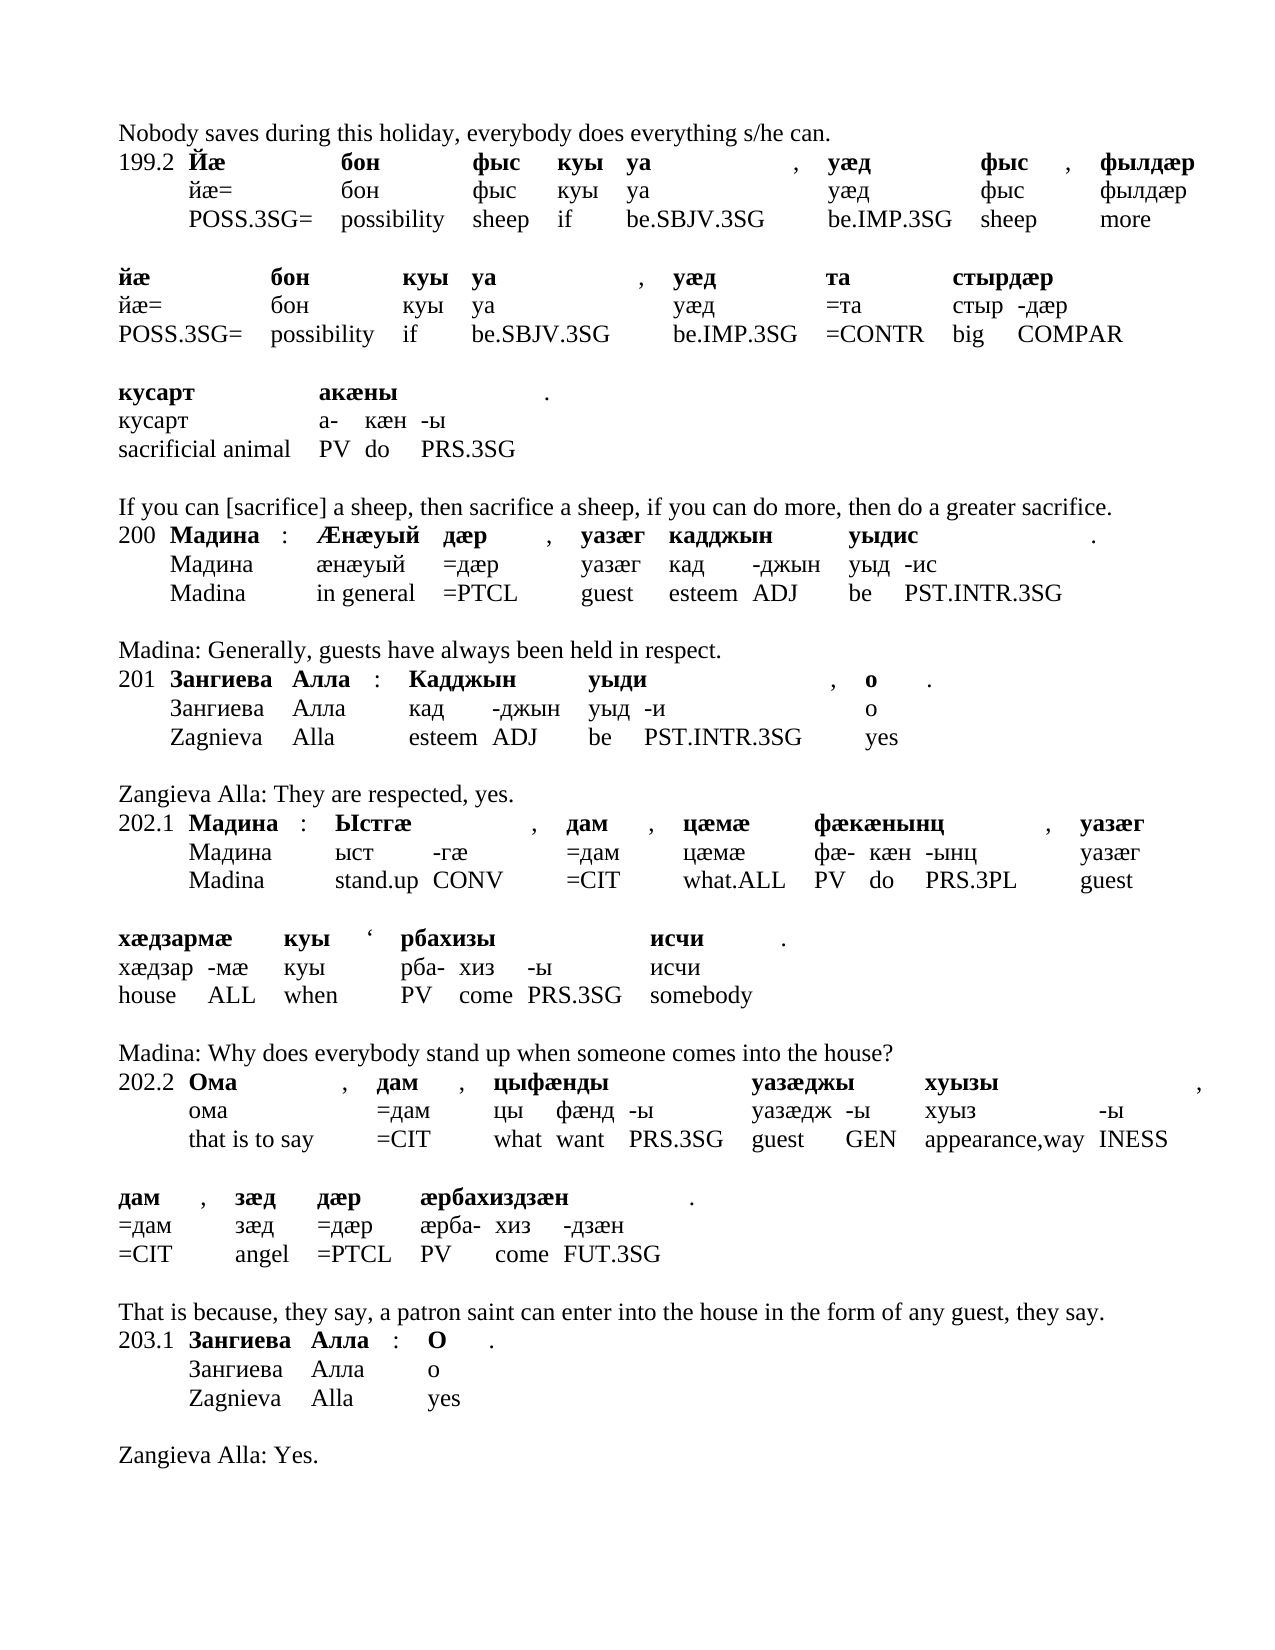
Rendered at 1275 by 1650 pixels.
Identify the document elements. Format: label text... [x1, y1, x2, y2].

text стыр [952, 291, 1004, 319]
text PV [814, 866, 855, 894]
text фыс [980, 147, 1051, 176]
text when [284, 981, 338, 1009]
text yes [865, 722, 898, 751]
text æрбахиздзæн [420, 1182, 675, 1211]
text =PTCL [317, 1239, 392, 1268]
text guest [1080, 866, 1141, 894]
text , [546, 521, 567, 549]
text Ыстгæ [335, 808, 517, 837]
text исчи [650, 923, 767, 952]
text That is because, they say, a patron saint can enter into the house in the form of any guest, they say. [118, 1297, 1249, 1326]
text somebody [650, 981, 753, 1009]
text Zagnieva [188, 1383, 283, 1412]
text уыди [588, 664, 816, 693]
text =дæр [317, 1211, 392, 1239]
text уыд [848, 549, 890, 578]
text фыс [472, 176, 529, 204]
text possibility [270, 319, 375, 348]
text исчи [650, 952, 753, 981]
text стырдæр [952, 262, 1137, 291]
text фæнд [556, 1096, 615, 1124]
text Nobody saves during this holiday, everybody does everything s/he can. [118, 118, 1249, 147]
text хиз [459, 952, 513, 981]
text Мадина [188, 808, 286, 837]
text цыфæнды [493, 1067, 738, 1096]
text do [364, 434, 407, 463]
text куы [284, 923, 352, 952]
text -гæ [433, 837, 503, 866]
text бон [270, 262, 388, 291]
text , [458, 1067, 479, 1096]
text уазæг [1080, 808, 1154, 837]
text big [952, 319, 1004, 348]
text зæд [235, 1211, 289, 1239]
text PV [400, 981, 445, 1009]
text be [848, 578, 890, 607]
text angel [235, 1239, 289, 1268]
text , [793, 147, 814, 176]
text дам [376, 1067, 445, 1096]
text Алла [311, 1354, 365, 1383]
text кусарт [118, 377, 305, 406]
text esteem [408, 722, 478, 751]
text Зангиева [169, 693, 264, 722]
text =CIT [118, 1239, 173, 1268]
text уа [471, 291, 611, 319]
text : [281, 521, 302, 549]
text =дæр [443, 549, 518, 578]
text ыст [335, 837, 419, 866]
text : [392, 1326, 413, 1354]
text -джын [752, 549, 821, 578]
text Мадина [169, 521, 267, 549]
text : [374, 664, 395, 693]
text =дам [376, 1096, 431, 1124]
text 201 [118, 664, 156, 693]
text POSS.3SG= [118, 319, 243, 348]
text уазæг [1080, 837, 1141, 866]
text уазæг [581, 521, 655, 549]
text Madina [169, 578, 253, 607]
text та [826, 262, 938, 291]
text =CONTR [826, 319, 924, 348]
text sacrificial animal [118, 434, 291, 463]
text PV [319, 434, 351, 463]
text о [865, 693, 898, 722]
text Madina: Why does everybody stand up when someone comes into the house? [118, 1038, 1249, 1067]
text . [926, 664, 947, 693]
text be.SBJV.3SG [626, 204, 765, 233]
text stand.up [335, 866, 419, 894]
text appearance,way [924, 1124, 1085, 1153]
text Zagnieva [169, 722, 264, 751]
text -ынц [925, 837, 1018, 866]
text Madina: Generally, guests have always been held in respect. [118, 636, 1249, 664]
text бон [341, 176, 445, 204]
text уыд [588, 693, 630, 722]
text куы [402, 291, 444, 319]
text ADJ [752, 578, 821, 607]
text кусарт [118, 406, 291, 434]
text =PTCL [443, 578, 518, 607]
text , [1065, 147, 1086, 176]
text what [493, 1124, 542, 1153]
text what.ALL [683, 866, 786, 894]
text Alla [311, 1383, 365, 1412]
text уыдис [848, 521, 1077, 549]
text =CIT [376, 1124, 431, 1153]
text кад [408, 693, 478, 722]
text GEN [845, 1124, 897, 1153]
text , [531, 808, 552, 837]
text цы [493, 1096, 542, 1124]
text йæ= [118, 291, 243, 319]
text Madina [188, 866, 272, 894]
text . [689, 1182, 710, 1211]
text PV [420, 1239, 481, 1268]
text кад [669, 549, 738, 578]
text If you can [sacrifice] a sheep, then sacrifice a sheep, if you can do more, then do a greater sacrifice. [118, 492, 1249, 521]
text PRS.3SG [628, 1124, 724, 1153]
text more [1100, 204, 1187, 233]
text be.SBJV.3SG [471, 319, 611, 348]
text Алла [292, 664, 360, 693]
text -ы [1099, 1096, 1168, 1124]
text хиз [495, 1211, 549, 1239]
text зæд [235, 1182, 303, 1211]
text уазæджы [751, 1067, 911, 1096]
text хуызы [924, 1067, 1182, 1096]
text . [780, 923, 801, 952]
text æрба- [420, 1211, 481, 1239]
text рбахизы [400, 923, 636, 952]
text ома [188, 1096, 314, 1124]
text PST.INTR.3SG [644, 722, 802, 751]
text Алла [311, 1326, 379, 1354]
text =та [826, 291, 924, 319]
text бон [270, 291, 375, 319]
text -ы [527, 952, 622, 981]
text be.IMP.3SG [828, 204, 953, 233]
text æнæуый [316, 549, 415, 578]
text уæд [673, 262, 812, 291]
text рба- [400, 952, 445, 981]
text , [1045, 808, 1066, 837]
text хæдзармæ [118, 923, 270, 952]
text 200 [118, 521, 156, 549]
text дам [566, 808, 634, 837]
text куы [557, 147, 612, 176]
text хуыз [924, 1096, 1085, 1124]
text . [488, 1326, 509, 1354]
text куы [284, 952, 338, 981]
text Алла [292, 693, 346, 722]
text POSS.3SG= [188, 204, 313, 233]
text О [427, 1326, 474, 1354]
text do [869, 866, 911, 894]
text : [300, 808, 321, 837]
text be [588, 722, 630, 751]
text о [427, 1354, 461, 1383]
text guest [751, 1124, 832, 1153]
text Alla [292, 722, 346, 751]
text -дæр [1017, 291, 1123, 319]
text Мадина [188, 837, 272, 866]
text PRS.3PL [925, 866, 1018, 894]
text -и [644, 693, 802, 722]
text ALL [207, 981, 256, 1009]
text , [200, 1182, 221, 1211]
text уазæг [581, 549, 641, 578]
text дам [118, 1182, 186, 1211]
text Зангиева [188, 1354, 283, 1383]
text цæмæ [683, 808, 800, 837]
text =CIT [566, 866, 620, 894]
text if [402, 319, 444, 348]
text come [495, 1239, 549, 1268]
text FUT.3SG [563, 1239, 661, 1268]
text =дам [118, 1211, 173, 1239]
text come [459, 981, 513, 1009]
text фылдæр [1100, 147, 1201, 176]
text уæд [828, 147, 967, 176]
text Zangieva Alla: Yes. [118, 1441, 1249, 1469]
text , [342, 1067, 363, 1096]
text INESS [1099, 1124, 1168, 1153]
text йæ [118, 262, 257, 291]
text цæмæ [683, 837, 786, 866]
text уæд [673, 291, 798, 319]
text 203.1 [118, 1326, 174, 1354]
text , [1196, 1067, 1217, 1096]
text куы [402, 262, 458, 291]
text фылдæр [1100, 176, 1187, 204]
text sheep [980, 204, 1037, 233]
text фæкæнынц [814, 808, 1031, 837]
text . [1090, 521, 1111, 549]
text фæ- [814, 837, 855, 866]
text кæн [364, 406, 407, 434]
text in general [316, 578, 415, 607]
text PST.INTR.3SG [904, 578, 1063, 607]
text if [557, 204, 598, 233]
text possibility [341, 204, 445, 233]
text . [543, 377, 564, 406]
text -мæ [207, 952, 256, 981]
text о [865, 664, 912, 693]
text , [648, 808, 669, 837]
text -ис [904, 549, 1063, 578]
text esteem [669, 578, 738, 607]
text 202.1 [118, 808, 174, 837]
text -ы [845, 1096, 897, 1124]
text , [830, 664, 851, 693]
text Zangieva Alla: They are respected, yes. [118, 779, 1249, 808]
text бон [341, 147, 459, 176]
text уа [626, 147, 779, 176]
text PRS.3SG [421, 434, 516, 463]
text , [638, 262, 659, 291]
text yes [427, 1383, 461, 1412]
text уа [471, 262, 624, 291]
text PRS.3SG [527, 981, 622, 1009]
text куы [557, 176, 598, 204]
text -джын [492, 693, 560, 722]
text уазæдж [751, 1096, 832, 1124]
text фыс [472, 147, 543, 176]
text -ы [628, 1096, 724, 1124]
text house [118, 981, 194, 1009]
text -ы [421, 406, 516, 434]
text Зангиева [188, 1326, 297, 1354]
text sheep [472, 204, 529, 233]
text guest [581, 578, 641, 607]
text ADJ [492, 722, 560, 751]
text be.IMP.3SG [673, 319, 798, 348]
text Æнæуый [316, 521, 429, 549]
text хæдзар [118, 952, 194, 981]
text ‘ [366, 923, 387, 952]
text COMPAR [1017, 319, 1123, 348]
text Зангиева [169, 664, 278, 693]
text уæд [828, 176, 953, 204]
text уа [626, 176, 765, 204]
text акæны [319, 377, 530, 406]
text =дам [566, 837, 620, 866]
text -дзæн [563, 1211, 661, 1239]
text йæ= [188, 176, 313, 204]
text кадджын [669, 521, 834, 549]
text 199.2 [118, 147, 174, 176]
text Кадджын [408, 664, 574, 693]
text Йæ [188, 147, 327, 176]
text кæн [869, 837, 911, 866]
text фыс [980, 176, 1037, 204]
text want [556, 1124, 615, 1153]
text дæр [317, 1182, 406, 1211]
text CONV [433, 866, 503, 894]
text Ома [188, 1067, 328, 1096]
text дæр [443, 521, 532, 549]
text that is to say [188, 1124, 314, 1153]
text Мадина [169, 549, 253, 578]
text 202.2 [118, 1067, 174, 1096]
text а- [319, 406, 351, 434]
